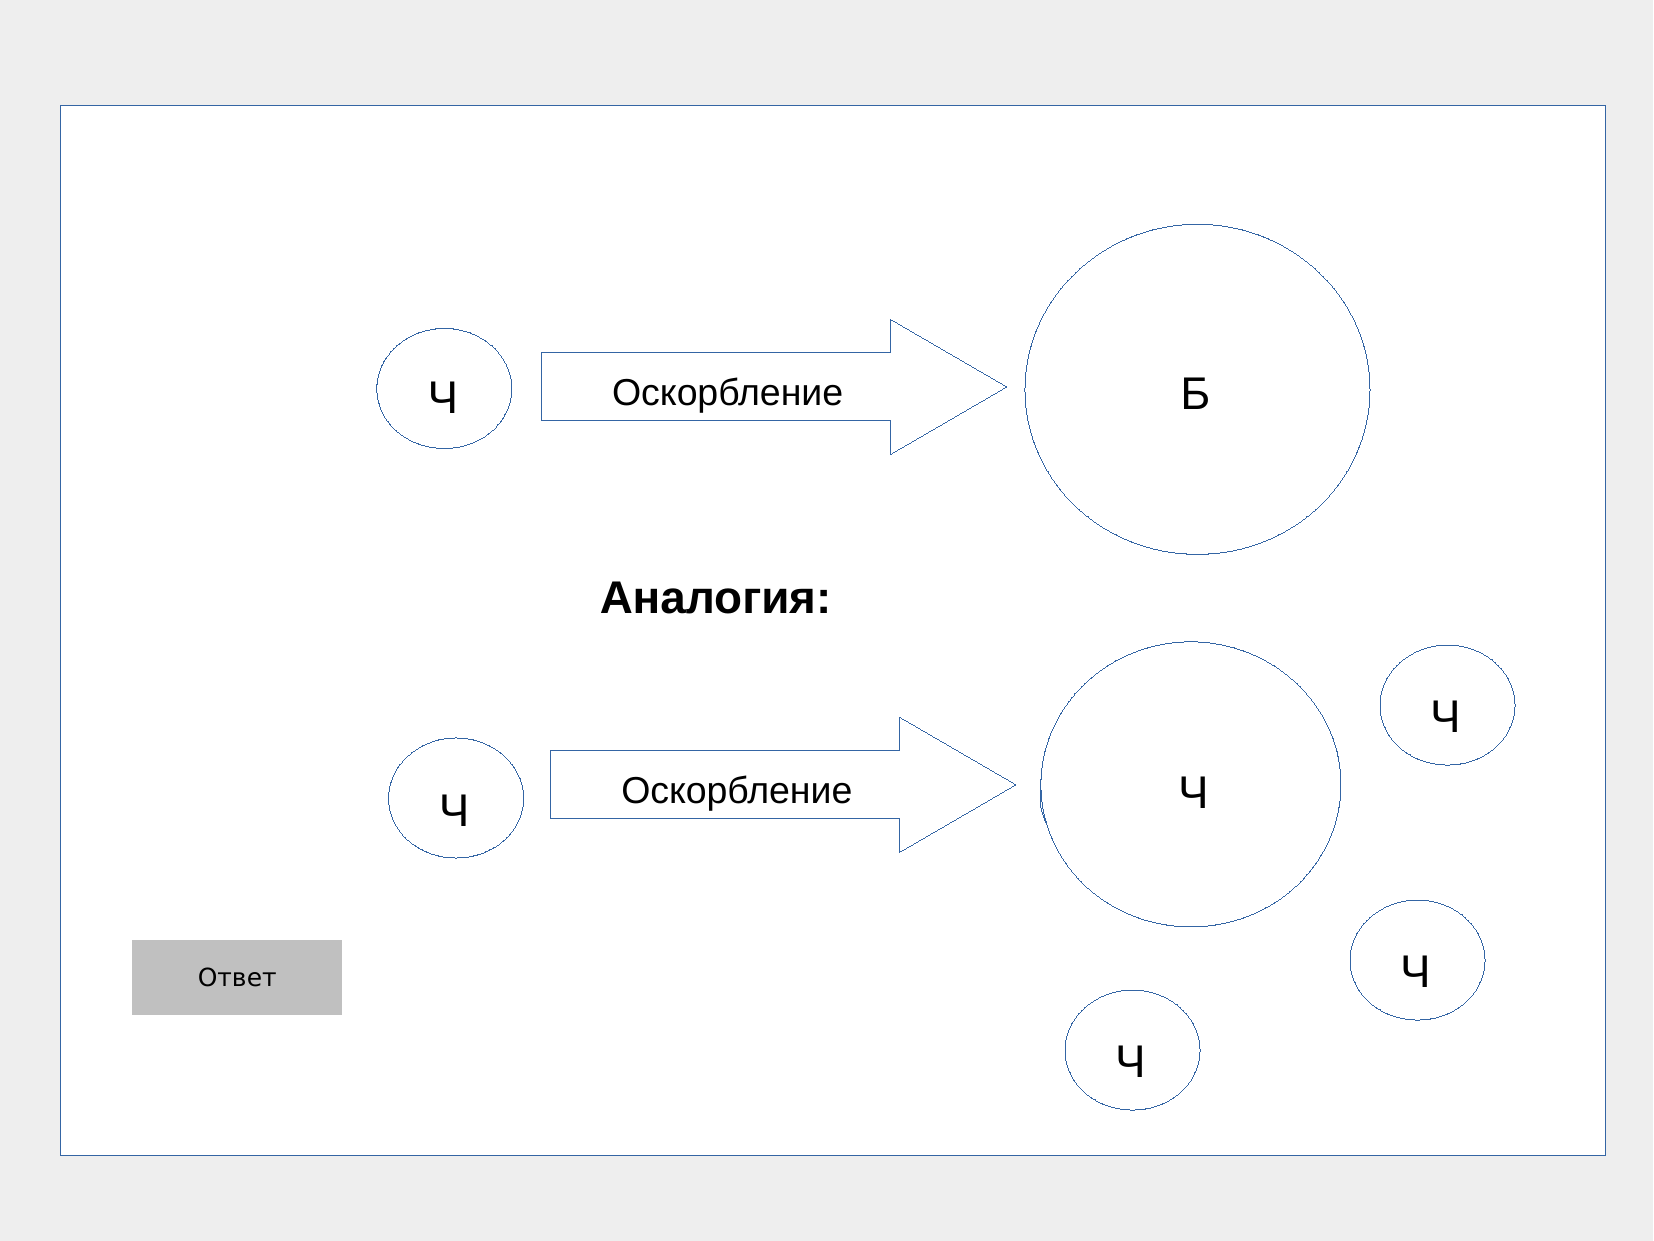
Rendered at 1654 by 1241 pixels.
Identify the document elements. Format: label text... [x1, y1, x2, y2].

text_box Ч [1100, 1029, 1161, 1090]
text_box Ч [1415, 684, 1476, 745]
text_box [60, 105, 1606, 1156]
text_box Оскорбление [606, 762, 869, 815]
text_box Ч [423, 777, 485, 838]
text_box Ч [1385, 939, 1446, 1000]
text_box Б [1165, 360, 1226, 422]
text_box Ч [412, 364, 473, 425]
text_box Оскорбление [597, 364, 860, 417]
text_box Ч [1163, 759, 1216, 821]
text_box Аналогия: [585, 564, 848, 625]
